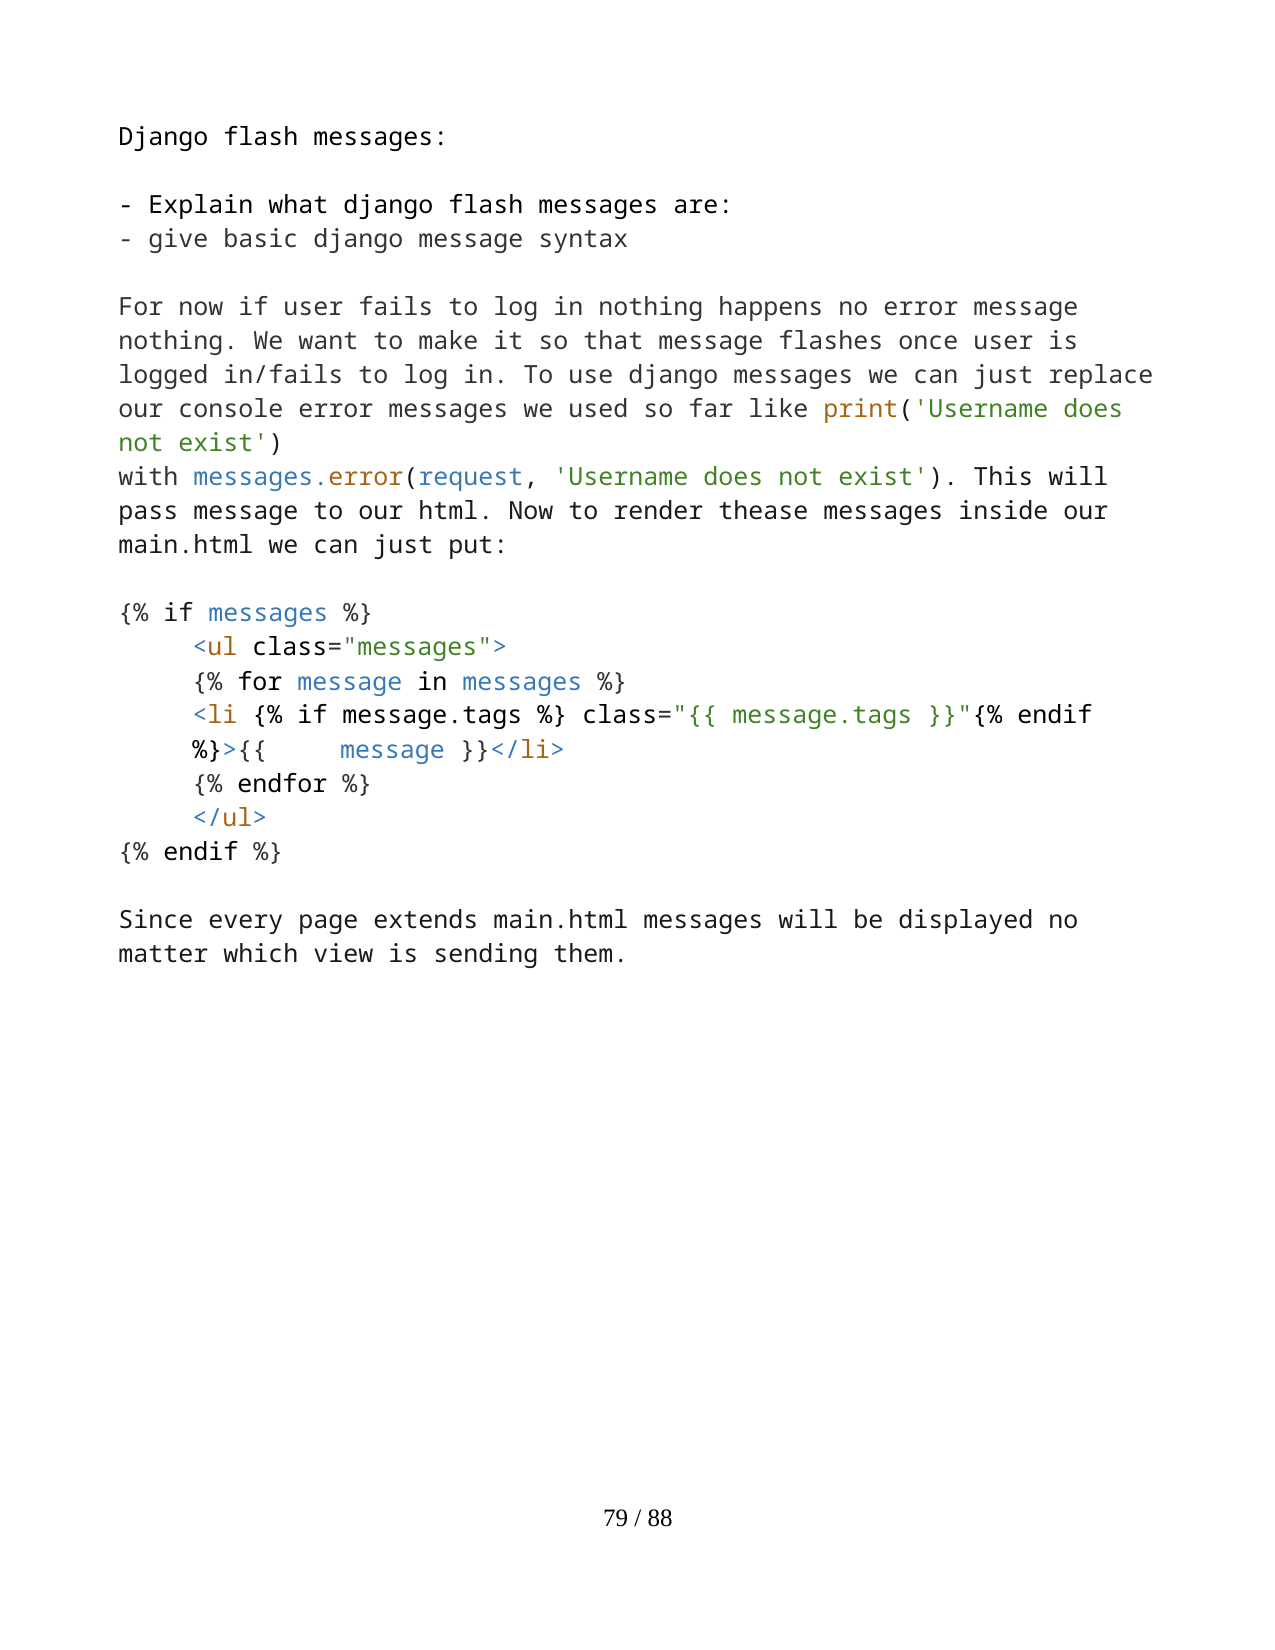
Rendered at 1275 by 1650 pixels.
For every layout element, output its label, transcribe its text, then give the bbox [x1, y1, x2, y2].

text {% endfor %} [118, 765, 1157, 799]
text {% for message in messages %} [118, 663, 1157, 697]
text Since every page extends main.html messages will be displayed no matter which view is sending them. [118, 902, 1157, 970]
text <li {% if message.tags %} class="{{ message.tags }}"{% endif %}>{{ message }}</li> [118, 697, 1157, 765]
text with messages.error(request, 'Username does not exist'). This will pass message to our html. Now to render thease messages inside our main.html we can just put: [118, 459, 1157, 561]
text {% if messages %} [118, 595, 1157, 629]
text Django flash messages: [118, 118, 1157, 152]
text {% endif %} [118, 833, 1157, 867]
text For now if user fails to log in nothing happens no error message nothing. We want to make it so that message flashes once user is logged in/fails to log in. To use django messages we can just replace our console error messages we used so far like print('Username does not exist') [118, 288, 1157, 459]
text <ul class="messages"> [118, 629, 1157, 663]
text </ul> [118, 799, 1157, 833]
text - give basic django message syntax [118, 220, 1157, 254]
text - Explain what django flash messages are: [118, 186, 1157, 220]
